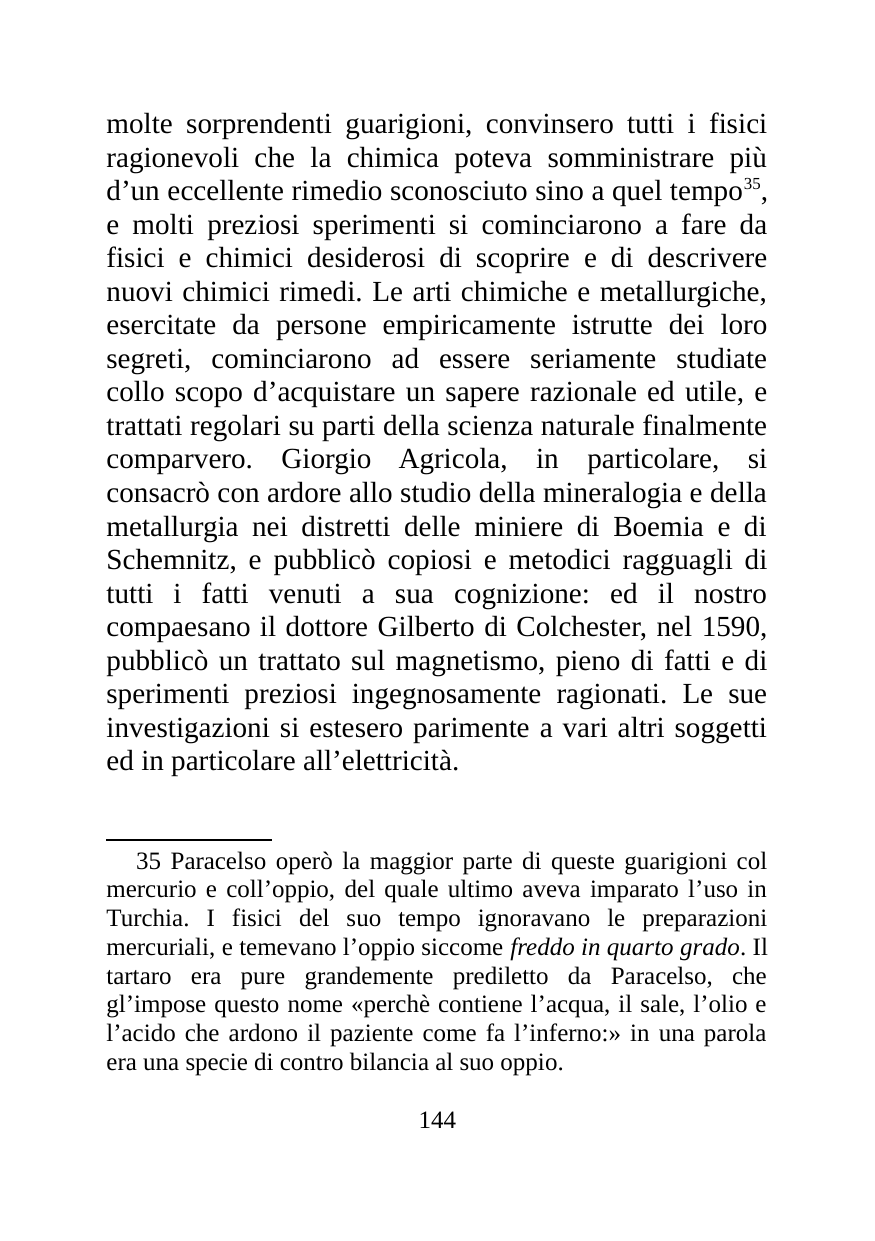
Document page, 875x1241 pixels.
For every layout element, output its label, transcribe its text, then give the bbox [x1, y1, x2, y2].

text Paracelso operò la maggior parte di queste guarigioni col mercurio e coll’oppio, del quale ultimo aveva imparato l’uso in Turchia. I fisici del suo tempo ignoravano le preparazioni mercuriali, e temevano l’oppio siccome freddo in quarto grado. Il tartaro era pure grandemente prediletto da Paracelso, che gl’impose questo nome «perchè contiene l’acqua, il sale, l’olio e l’acido che ardono il paziente come fa l’inferno:» in una parola era una specie di contro bilancia al suo oppio. [106, 846, 768, 1076]
text molte sorprendenti guarigioni, convinsero tutti i fisici ragionevoli che la chimica poteva somministrare più d’un eccellente rimedio sconosciuto sino a quel tempo, e molti preziosi sperimenti si cominciarono a fare da fisici e chimici desiderosi di scoprire e di descrivere nuovi chimici rimedi. Le arti chimiche e metallurgiche, esercitate da persone empiricamente istrutte dei loro segreti, cominciarono ad essere seriamente studiate collo scopo d’acquistare un sapere razionale ed utile, e trattati regolari su parti della scienza naturale finalmente comparvero. Giorgio Agricola, in particolare, si consacrò con ardore allo studio della mineralogia e della metallurgia nei distretti delle miniere di Boemia e di Schemnitz, e pubblicò copiosi e metodici ragguagli di tutti i fatti venuti a sua cognizione: ed il nostro compaesano il dottore Gilberto di Colchester, nel 1590, pubblicò un trattato sul magnetismo, pieno di fatti e di sperimenti preziosi ingegnosamente ragionati. Le sue investigazioni si estesero parimente a vari altri soggetti ed in particolare all’elettricità. [106, 106, 768, 777]
